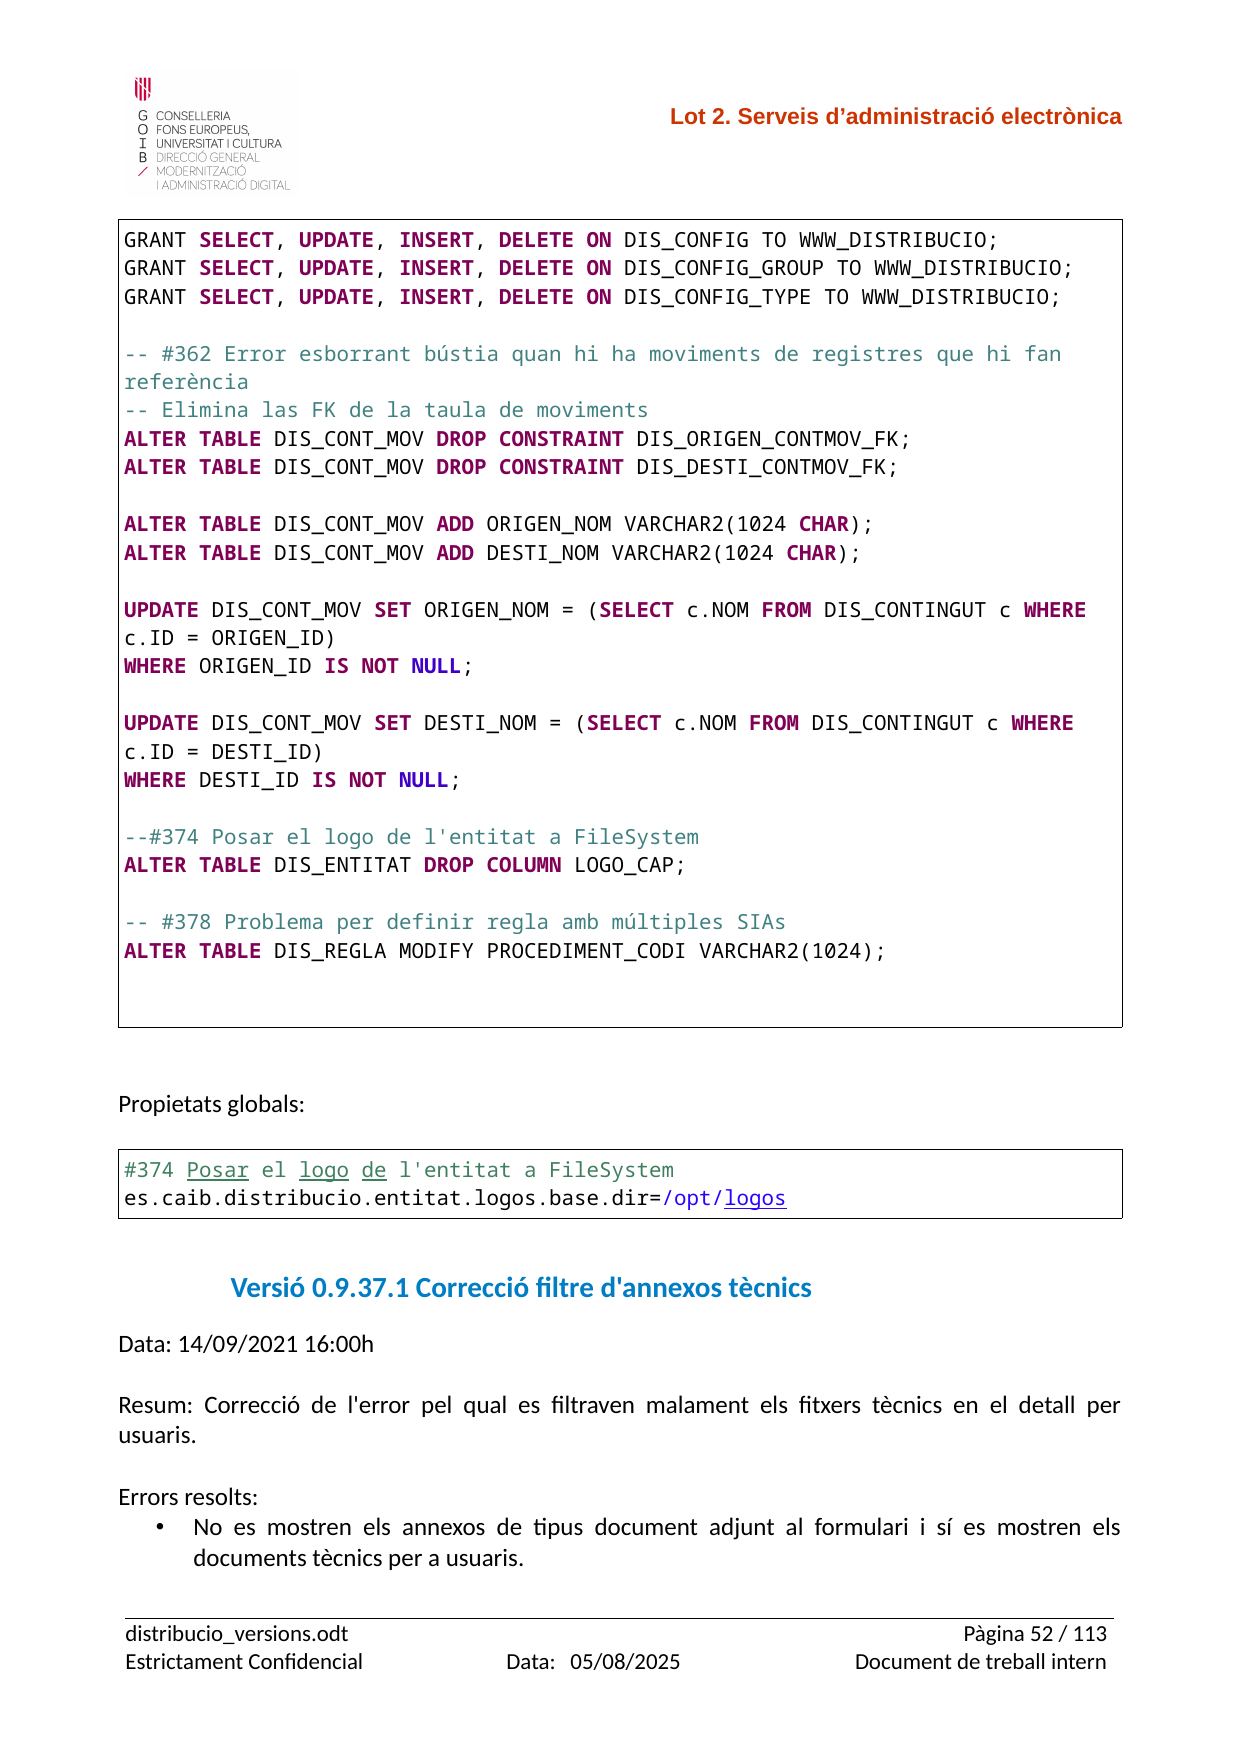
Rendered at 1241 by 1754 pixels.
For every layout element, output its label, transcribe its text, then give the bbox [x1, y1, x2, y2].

picture [126, 70, 299, 197]
table_header #374 Posar el logo de l'entitat a FileSystem es.caib.distribucio.entitat.logos.base.dir=/opt/logos [119, 1150, 1122, 1218]
table_header GRANT SELECT, UPDATE, INSERT, DELETE ON DIS_CONFIG TO WWW_DISTRIBUCIO; GRANT SELECT, UPDATE, INSERT, DELETE ON DIS_CONFIG_GROUP TO WWW_DISTRIBUCIO; GRANT SELECT, UPDATE, INSERT, DELETE ON DIS_CONFIG_TYPE TO WWW_DISTRIBUCIO; -- #362 Error esborrant bústia quan hi ha moviments de registres que hi fan referència -- Elimina las FK de la taula de moviments ALTER TABLE DIS_CONT_MOV DROP CONSTRAINT DIS_ORIGEN_CONTMOV_FK; ALTER TABLE DIS_CONT_MOV DROP CONSTRAINT DIS_DESTI_CONTMOV_FK; ALTER TABLE DIS_CONT_MOV ADD ORIGEN_NOM VARCHAR2(1024 CHAR); ALTER TABLE DIS_CONT_MOV ADD DESTI_NOM VARCHAR2(1024 CHAR); UPDATE DIS_CONT_MOV SET ORIGEN_NOM = (SELECT c.NOM FROM DIS_CONTINGUT c WHERE c.ID = ORIGEN_ID) WHERE ORIGEN_ID IS NOT NULL; UPDATE DIS_CONT_MOV SET DESTI_NOM = (SELECT c.NOM FROM DIS_CONTINGUT c WHERE c.ID = DESTI_ID) WHERE DESTI_ID IS NOT NULL; --#374 Posar el logo de l'entitat a FileSystem ALTER TABLE DIS_ENTITAT DROP COLUMN LOGO_CAP; -- #378 Problema per definir regla amb múltiples SIAs ALTER TABLE DIS_REGLA MODIFY PROCEDIMENT_CODI VARCHAR2(1024); [119, 220, 1122, 1027]
subtitle Versió 0.9.37.1 Correcció filtre d'annexos tècnics [153, 1269, 1122, 1304]
text Propietats globals: [118, 1088, 1122, 1119]
text Data: 14/09/2021 16:00h [118, 1328, 1122, 1359]
text Resum: Correcció de l'error pel qual es filtraven malament els fitxers tècnics en el detall per usuaris. [118, 1389, 1122, 1450]
text Errors resolts: [118, 1481, 1122, 1511]
list No es mostren els annexos de tipus document adjunt al formulari i sí es mostren els documents tècnics per a usuaris. [156, 1511, 1122, 1572]
